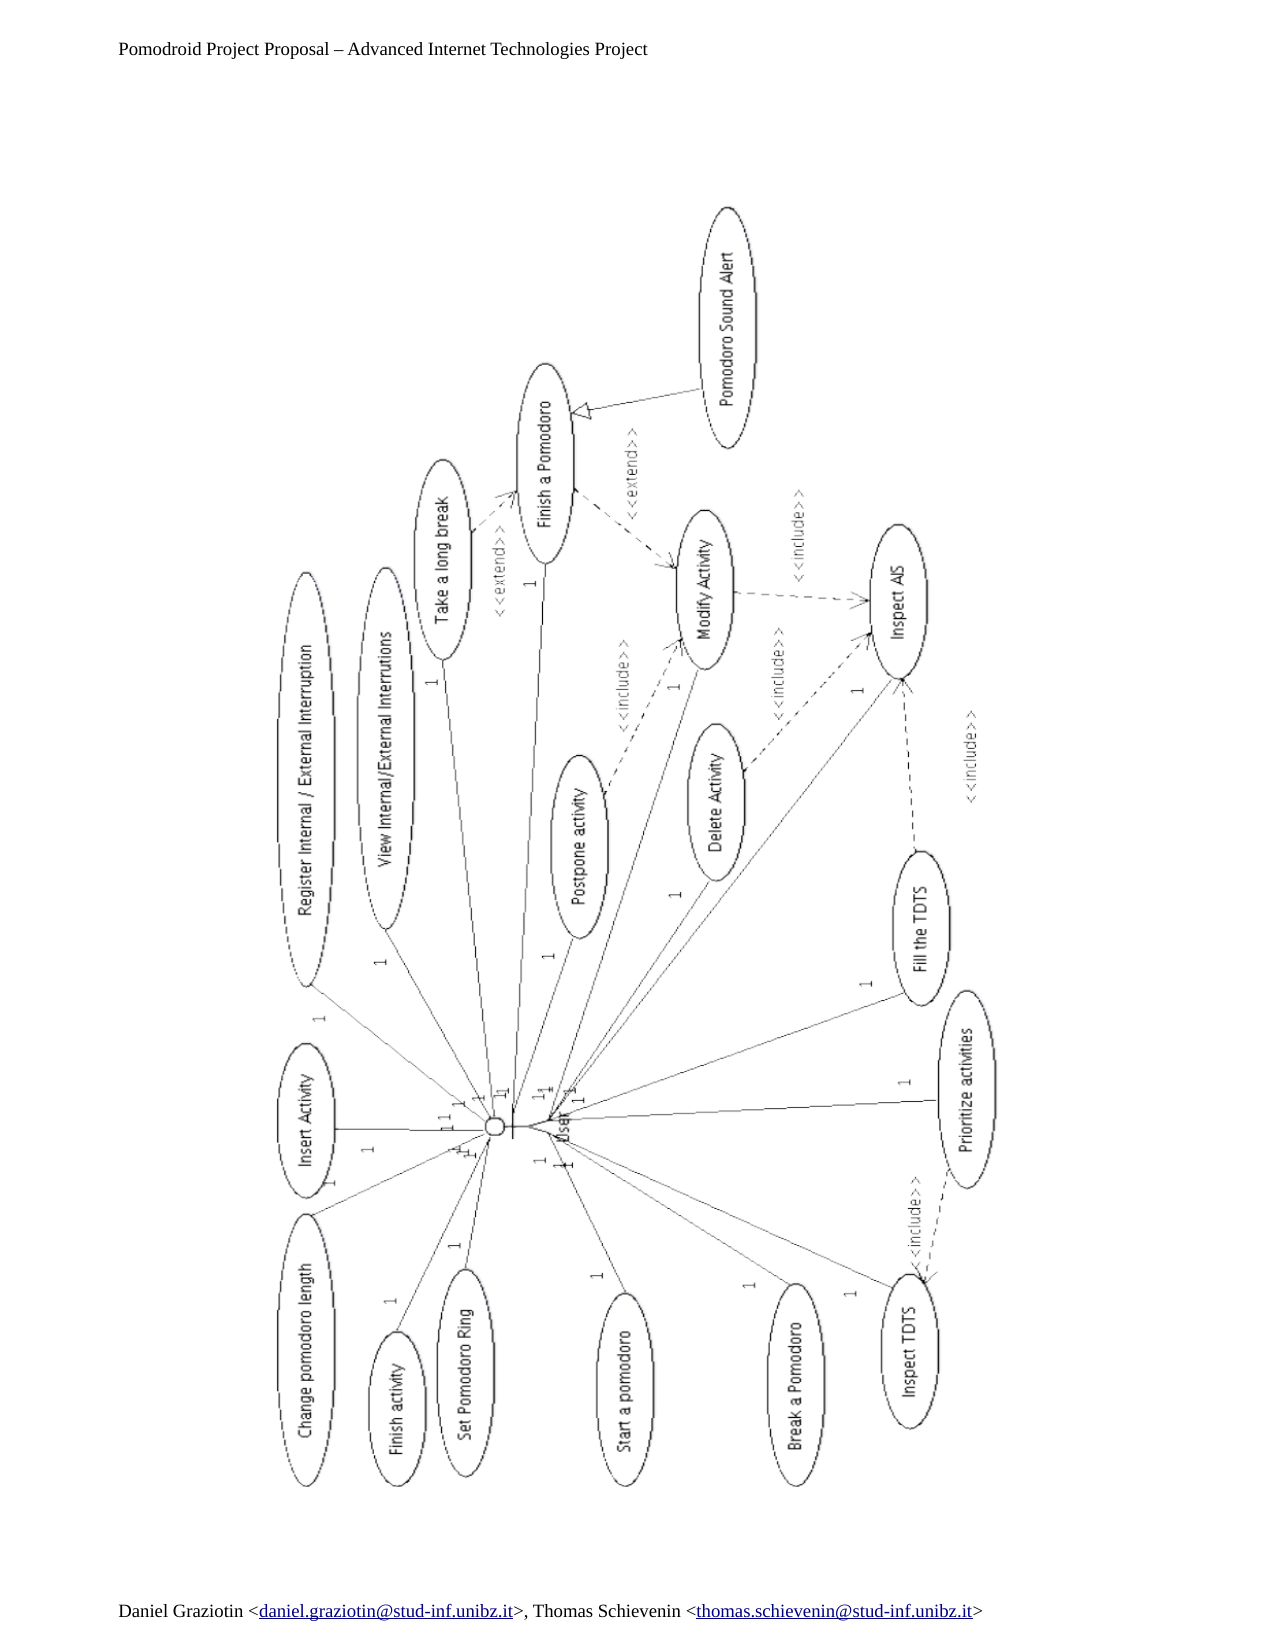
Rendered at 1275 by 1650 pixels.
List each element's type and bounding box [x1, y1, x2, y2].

picture [276, 163, 1075, 1487]
